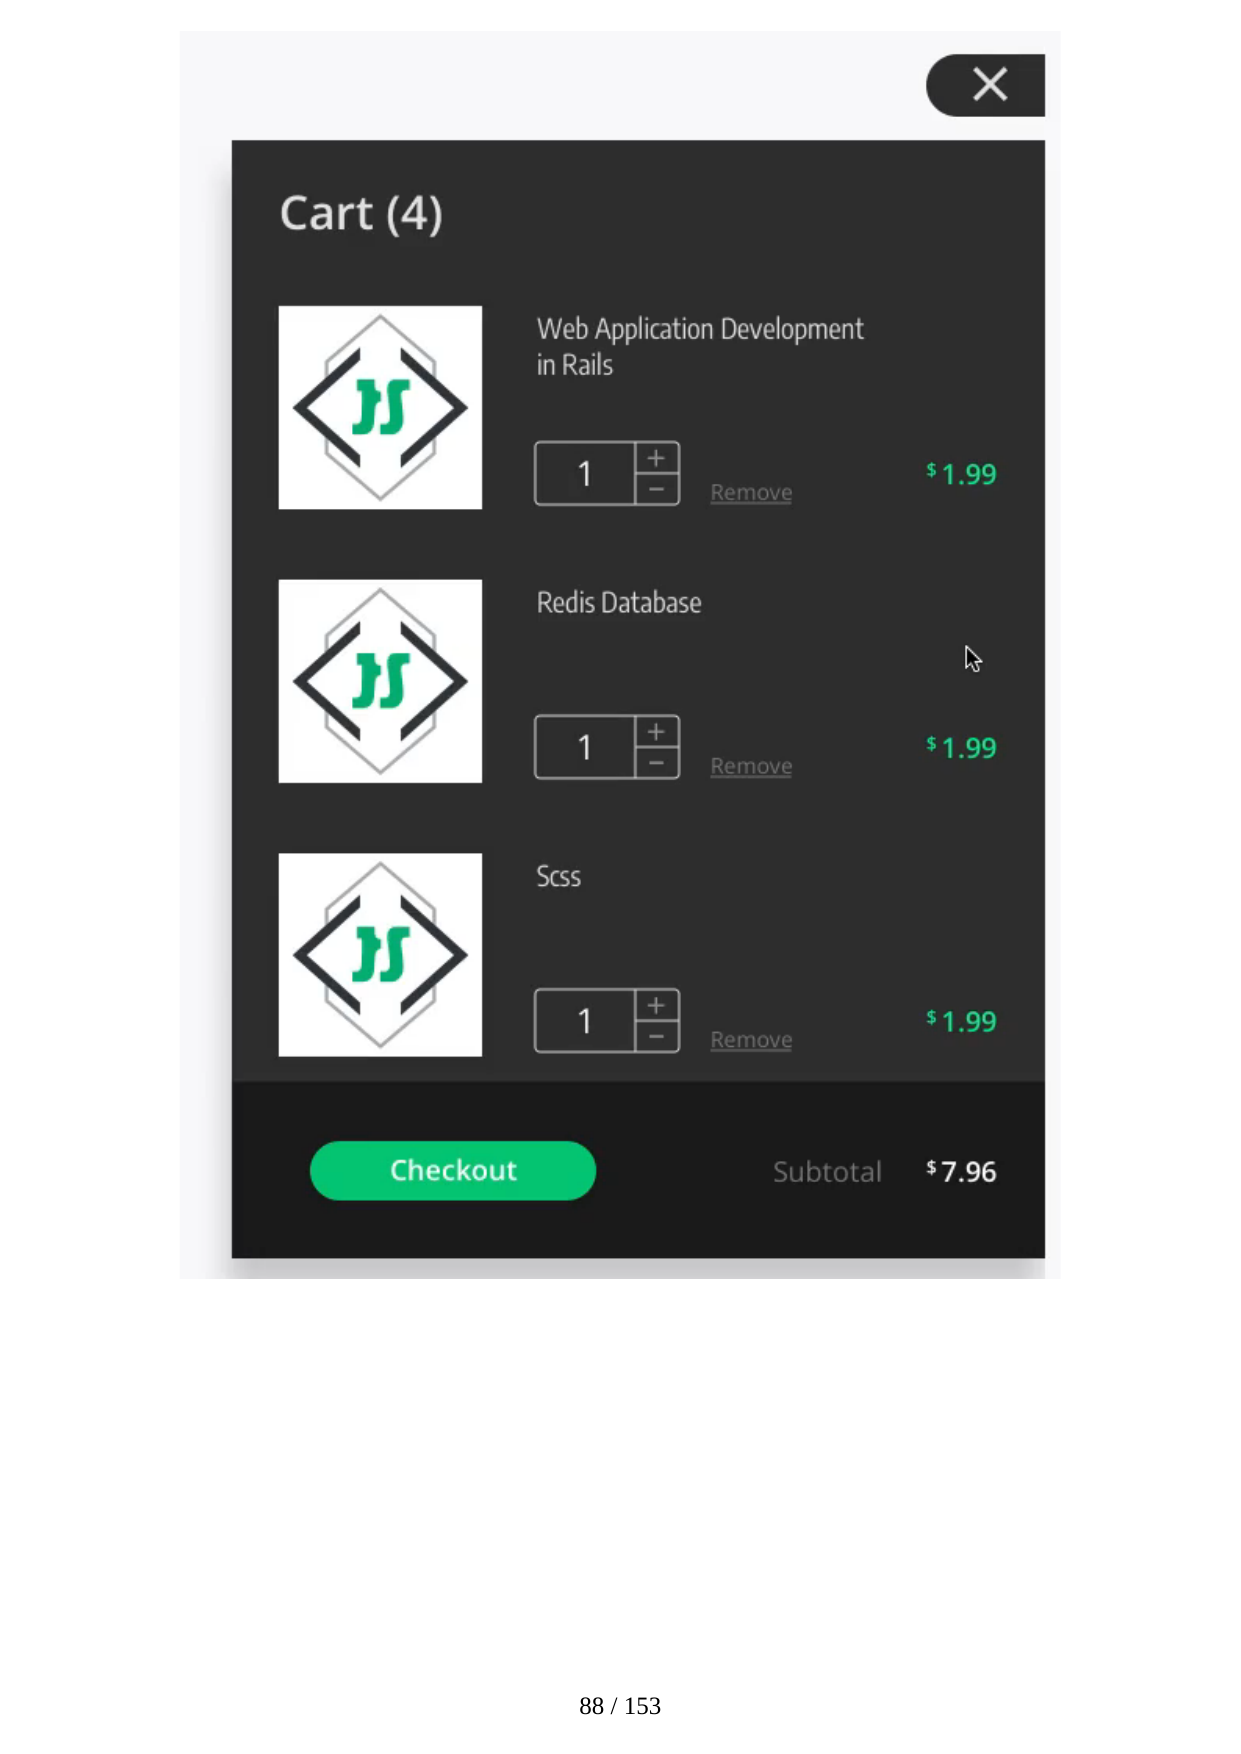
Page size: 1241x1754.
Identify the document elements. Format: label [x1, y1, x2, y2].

picture [179, 31, 1061, 1279]
